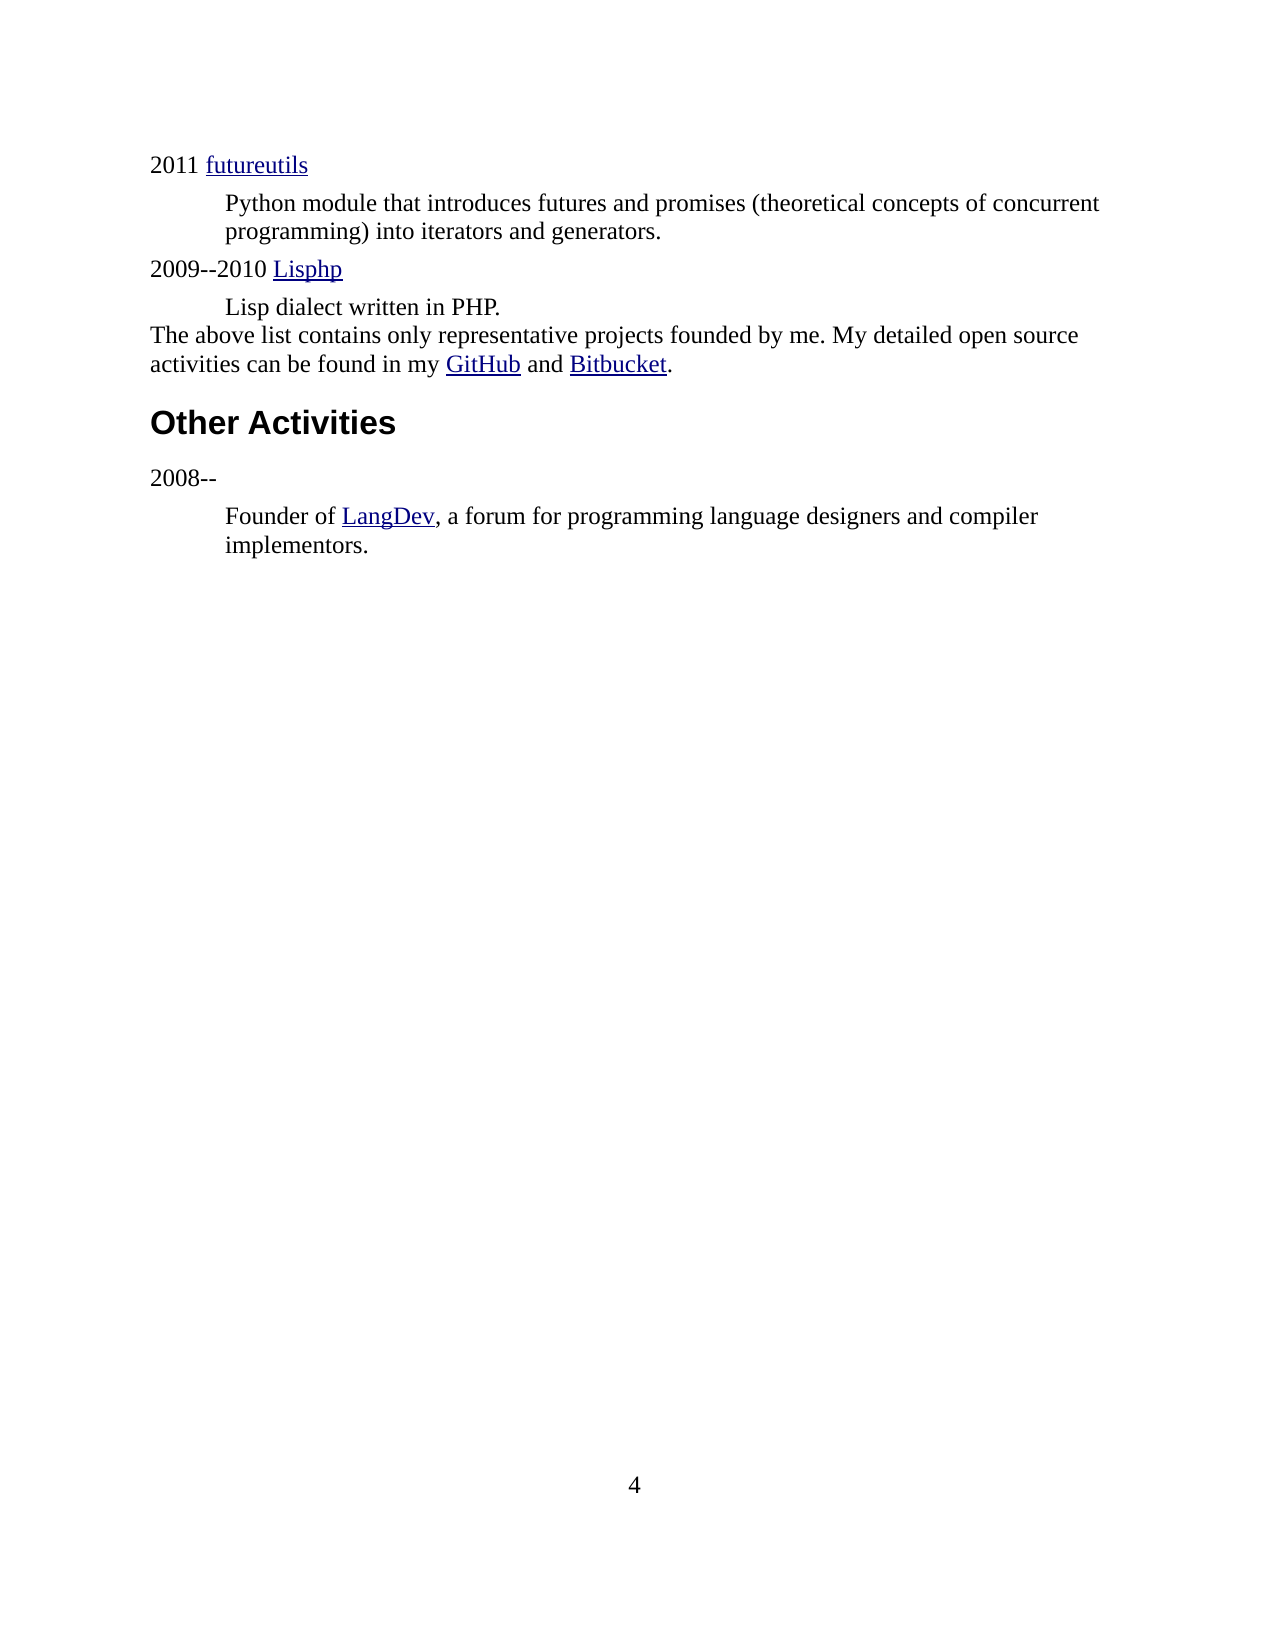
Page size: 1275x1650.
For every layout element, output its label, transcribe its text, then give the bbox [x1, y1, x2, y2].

text 2011 futureutils [150, 150, 1125, 179]
text Python module that introduces futures and promises (theoretical concepts of concurrent programming) into iterators and generators. [225, 188, 1125, 245]
text Lisp dialect written in PHP. [225, 292, 1125, 321]
text Founder of LangDev, a forum for programming language designers and compiler implementors. [225, 501, 1125, 558]
text 2008-- [150, 463, 1125, 492]
text 2009--2010 Lisphp [150, 254, 1125, 283]
text The above list contains only representative projects founded by me. My detailed open source activities can be found in my GitHub and Bitbucket. [150, 321, 1125, 378]
subtitle Other Activities [150, 403, 1125, 442]
